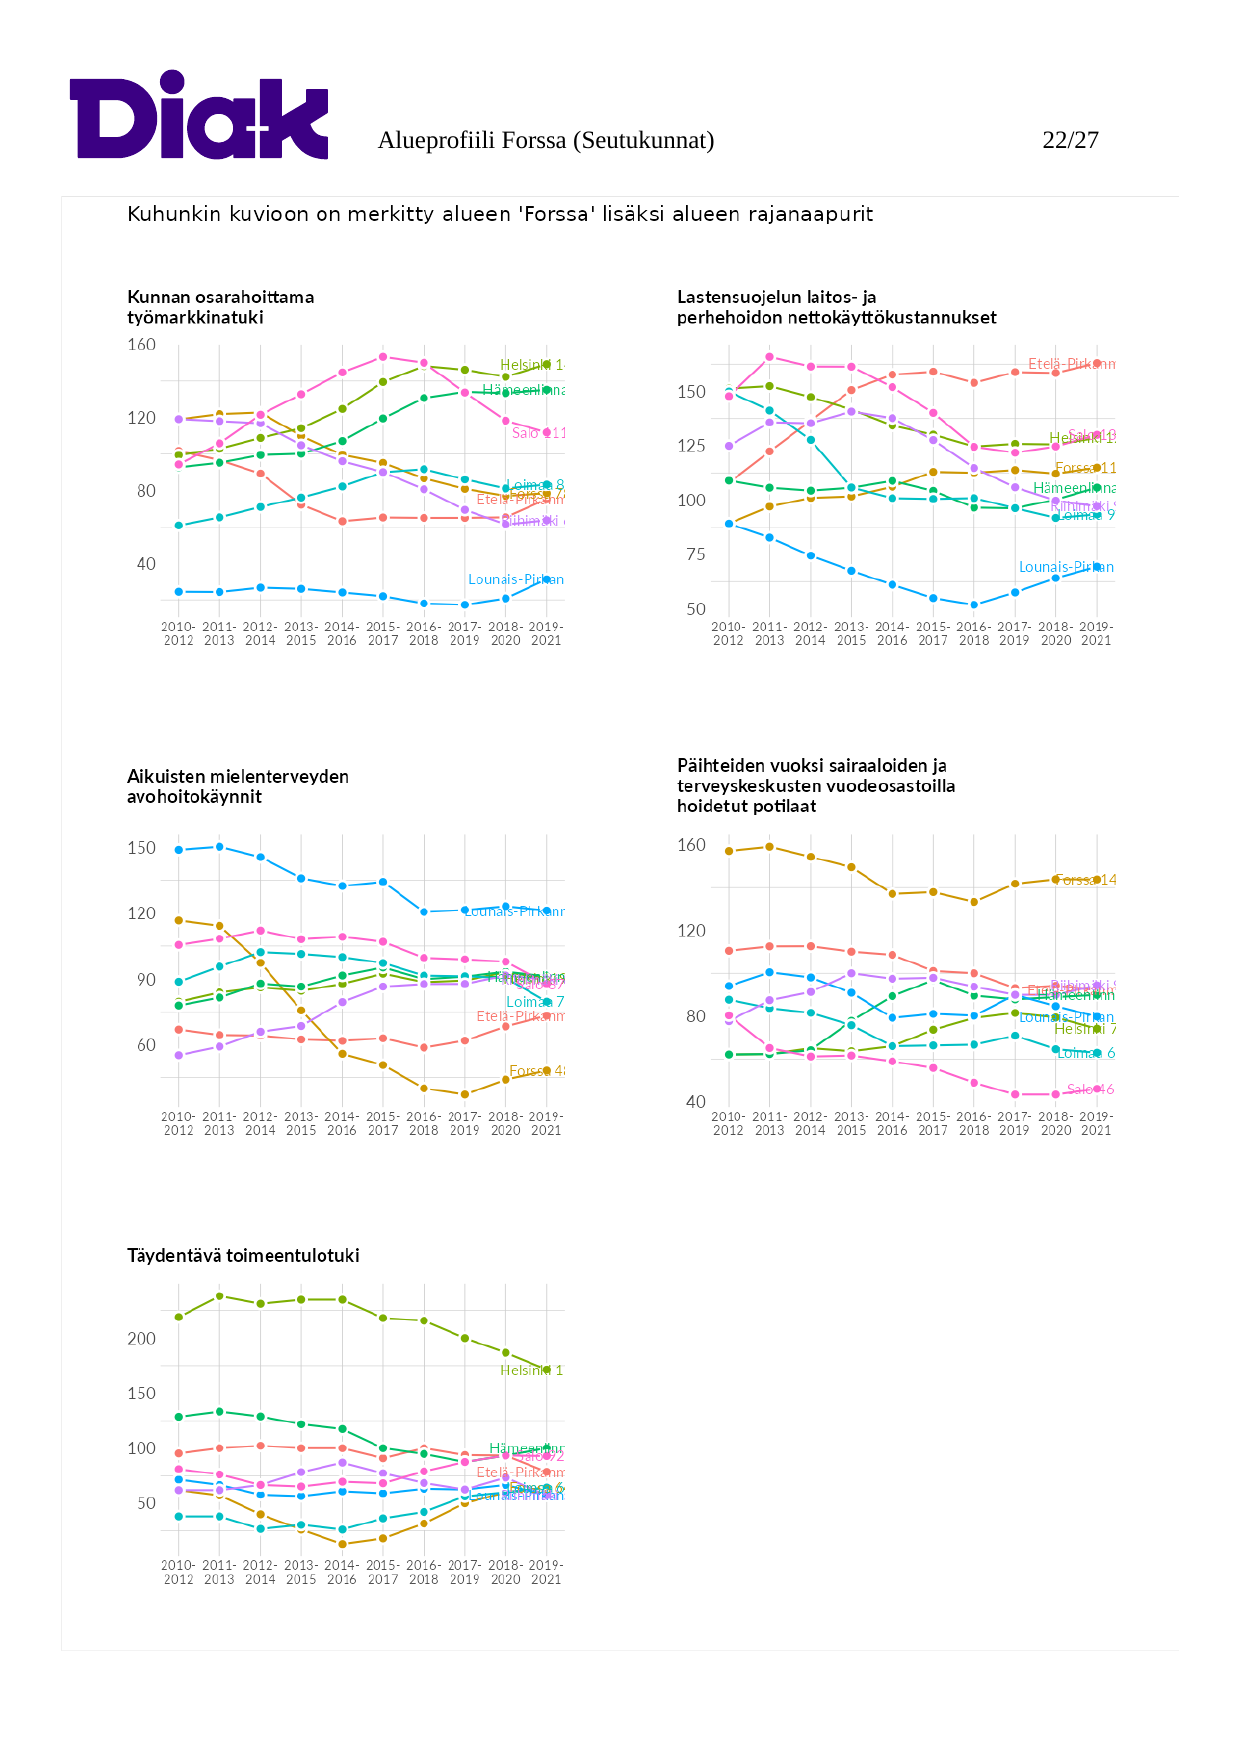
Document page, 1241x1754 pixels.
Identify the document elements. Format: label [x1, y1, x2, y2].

picture [61, 196, 1179, 1651]
